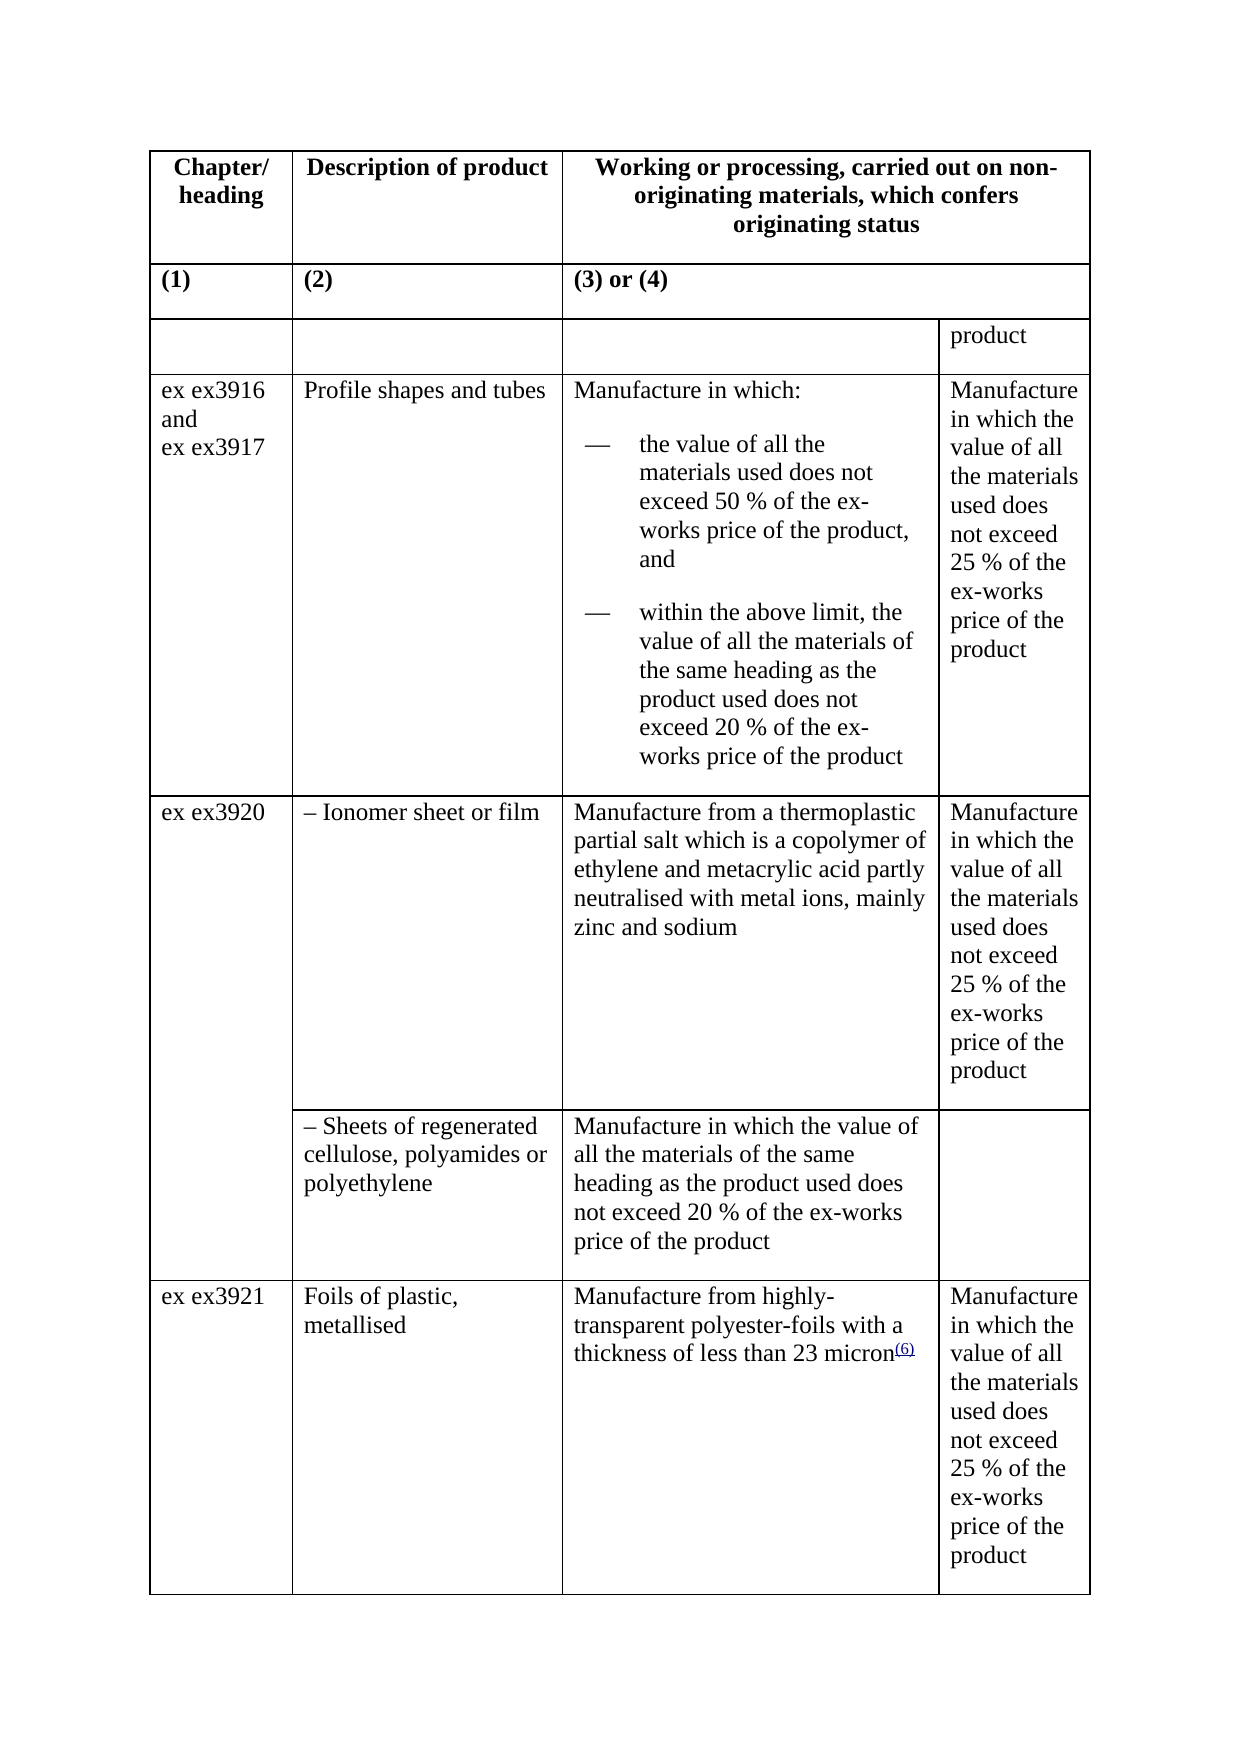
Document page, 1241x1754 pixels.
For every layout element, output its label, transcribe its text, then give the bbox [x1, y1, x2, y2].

table_header Working or processing, carried out on non-originating materials, which confers originating status [563, 152, 1089, 263]
table_cell Profile shapes and tubes [293, 375, 562, 795]
table_cell Manufacture in which: [563, 375, 938, 795]
table_cell within the above limit, the value of all the materials of the same heading as the product used does not exceed 20 % of the ex-works price of the product [628, 598, 928, 795]
table_cell [940, 1111, 1089, 1279]
table_cell [151, 1109, 292, 1279]
table_cell product [940, 320, 1089, 373]
table_cell Manufacture in which the value of all the materials used does not exceed 25 % of the ex-works price of the product [940, 1281, 1089, 1593]
table_cell Manufacture in which the value of all the materials of the same heading as the product used does not exceed 20 % of the ex-works price of the product [563, 1111, 938, 1279]
table_cell [293, 320, 562, 373]
table_cell Manufacture in which the value of all the materials used does not exceed 25 % of the ex-works price of the product [940, 797, 1089, 1109]
table_cell [563, 320, 938, 373]
table_cell [151, 320, 292, 373]
table_cell – Sheets of regenerated cellulose, polyamides or polyethylene [293, 1111, 562, 1279]
table_cell Foils of plastic, metallised [293, 1281, 562, 1593]
table_cell — [574, 598, 628, 795]
table_header Chapter/ heading [151, 152, 292, 263]
table_cell Manufacture from highly-transparent polyester-foils with a thickness of less than 23 micron(6) [563, 1281, 938, 1593]
table_header the value of all the materials used does not exceed 50 % of the ex-works price of the product, and [628, 429, 928, 597]
table_cell (1) [151, 265, 292, 318]
table_cell ex ex3921 [151, 1281, 292, 1593]
table_cell Manufacture in which the value of all the materials used does not exceed 25 % of the ex-works price of the product [940, 375, 1089, 795]
table_cell (3) or (4) [563, 265, 1089, 318]
table_cell Manufacture from a thermoplastic partial salt which is a copolymer of ethylene and metacrylic acid partly neutralised with metal ions, mainly zinc and sodium [563, 797, 938, 1109]
table_cell ex ex3916 and ex ex3917 [151, 375, 292, 795]
table_header — [574, 429, 628, 597]
table_cell – Ionomer sheet or film [293, 797, 562, 1109]
table_header Description of product [293, 152, 562, 263]
table_cell ex ex3920 [151, 797, 292, 1109]
table_cell (2) [293, 265, 562, 318]
